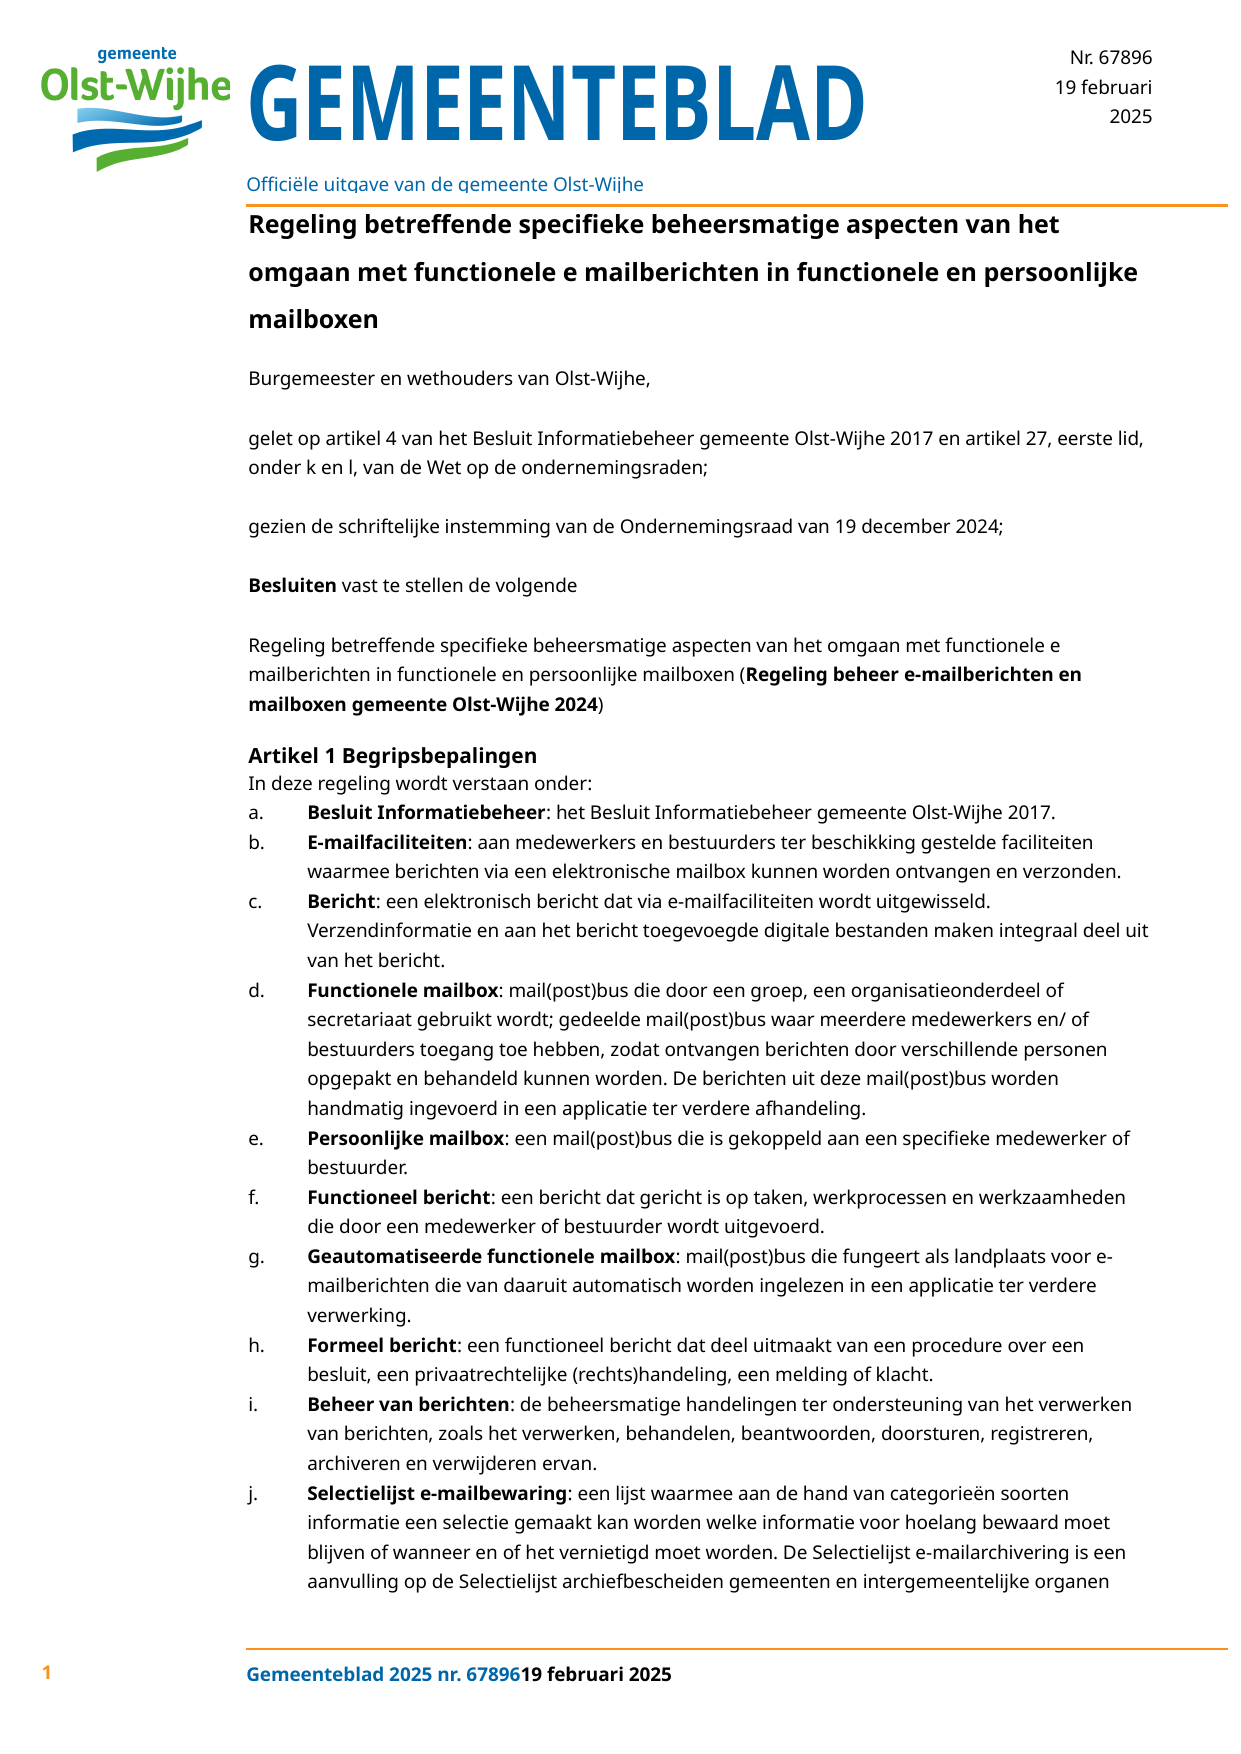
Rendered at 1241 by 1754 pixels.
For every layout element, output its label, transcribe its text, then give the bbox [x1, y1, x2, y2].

text In deze regeling wordt verstaan onder: [248, 770, 1152, 796]
text gelet op artikel 4 van het Besluit Informatiebeheer gemeente Olst-Wijhe 2017 en artikel 27, eerste lid, onder k en l, van de Wet op de ondernemingsraden; [248, 425, 1152, 480]
text Regeling betreffende specifieke beheersmatige aspecten van het omgaan met functionele e mailberichten in functionele en persoonlijke mailboxen (Regeling beheer e-mailberichten en mailboxen gemeente Olst-Wijhe 2024) [248, 632, 1152, 717]
list Selectielijst e-mailbewaring: een lijst waarmee aan de hand van categorieën soorten informatie een selectie gemaakt kan worden welke informatie voor hoelang bewaard moet blijven of wanneer en of het vernietigd moet worden. De Selectielijst e-mailarchivering is een aanvulling op de Selectielijst archiefbescheiden gemeenten en intergemeentelijke organen [248, 1480, 1152, 1594]
list Formeel bericht: een functioneel bericht dat deel uitmaakt van een procedure over een besluit, een privaatrechtelijke (rechts)handeling, een melding of klacht. [248, 1332, 1152, 1387]
list Besluit Informatiebeheer: het Besluit Informatiebeheer gemeente Olst-Wijhe 2017. [248, 799, 1152, 825]
list Functionele mailbox: mail(post)bus die door een groep, een organisatieonderdeel of secretariaat gebruikt wordt; gedeelde mail(post)bus waar meerdere medewerkers en/ of bestuurders toegang toe hebben, zodat ontvangen berichten door verschillende personen opgepakt en behandeld kunnen worden. De berichten uit deze mail(post)bus worden handmatig ingevoerd in een applicatie ter verdere afhandeling. [248, 977, 1152, 1121]
text Besluiten vast te stellen de volgende [248, 573, 1152, 598]
list Beheer van berichten: de beheersmatige handelingen ter ondersteuning van het verwerken van berichten, zoals het verwerken, behandelen, beantwoorden, doorsturen, registreren, archiveren en verwijderen ervan. [248, 1391, 1152, 1476]
text Burgemeester en wethouders van Olst-Wijhe, [248, 366, 1152, 391]
text Artikel 1 Begripsbepalingen [248, 741, 1152, 770]
text Regeling betreffende specifieke beheersmatige aspecten van het omgaan met functionele e mailberichten in functionele en persoonlijke mailboxen [248, 207, 1152, 336]
list Functioneel bericht: een bericht dat gericht is op taken, werkprocessen en werkzaamheden die door een medewerker of bestuurder wordt uitgevoerd. [248, 1184, 1152, 1239]
list E-mailfaciliteiten: aan medewerkers en bestuurders ter beschikking gestelde faciliteiten waarmee berichten via een elektronische mailbox kunnen worden ontvangen en verzonden. [248, 829, 1152, 884]
picture [41, 47, 231, 172]
text gezien de schriftelijke instemming van de Ondernemingsraad van 19 december 2024; [248, 513, 1152, 539]
list Bericht: een elektronisch bericht dat via e-mailfaciliteiten wordt uitgewisseld. Verzendinformatie en aan het bericht toegevoegde digitale bestanden maken integraal deel uit van het bericht. [248, 888, 1152, 973]
list Persoonlijke mailbox: een mail(post)bus die is gekoppeld aan een specifieke medewerker of bestuurder. [248, 1125, 1152, 1180]
list Geautomatiseerde functionele mailbox: mail(post)bus die fungeert als landplaats voor e-mailberichten die van daaruit automatisch worden ingelezen in een applicatie ter verdere verwerking. [248, 1243, 1152, 1328]
